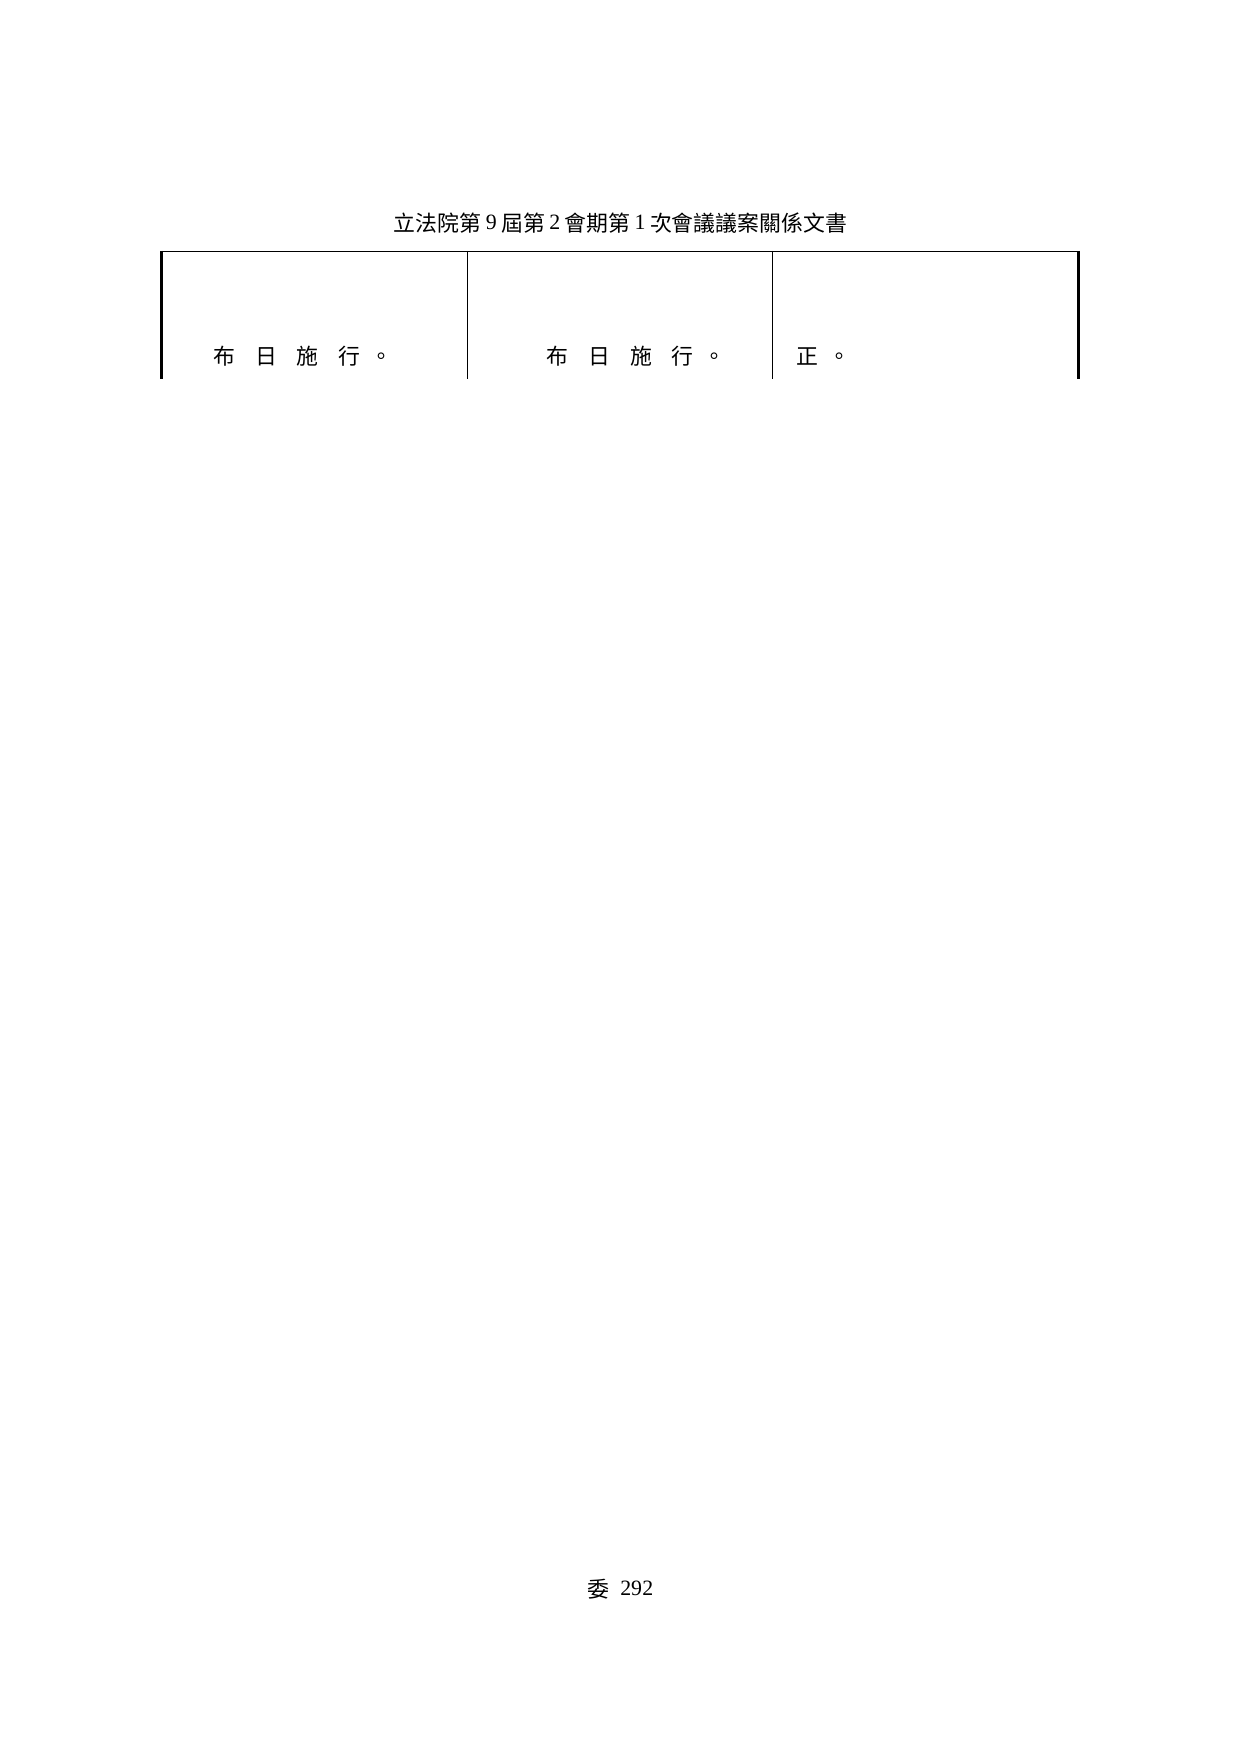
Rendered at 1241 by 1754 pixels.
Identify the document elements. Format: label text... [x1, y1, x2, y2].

table_cell 正。 [773, 252, 1077, 379]
table_cell 布日施行。 [468, 252, 772, 379]
table_cell 布日施行。 [163, 252, 467, 379]
